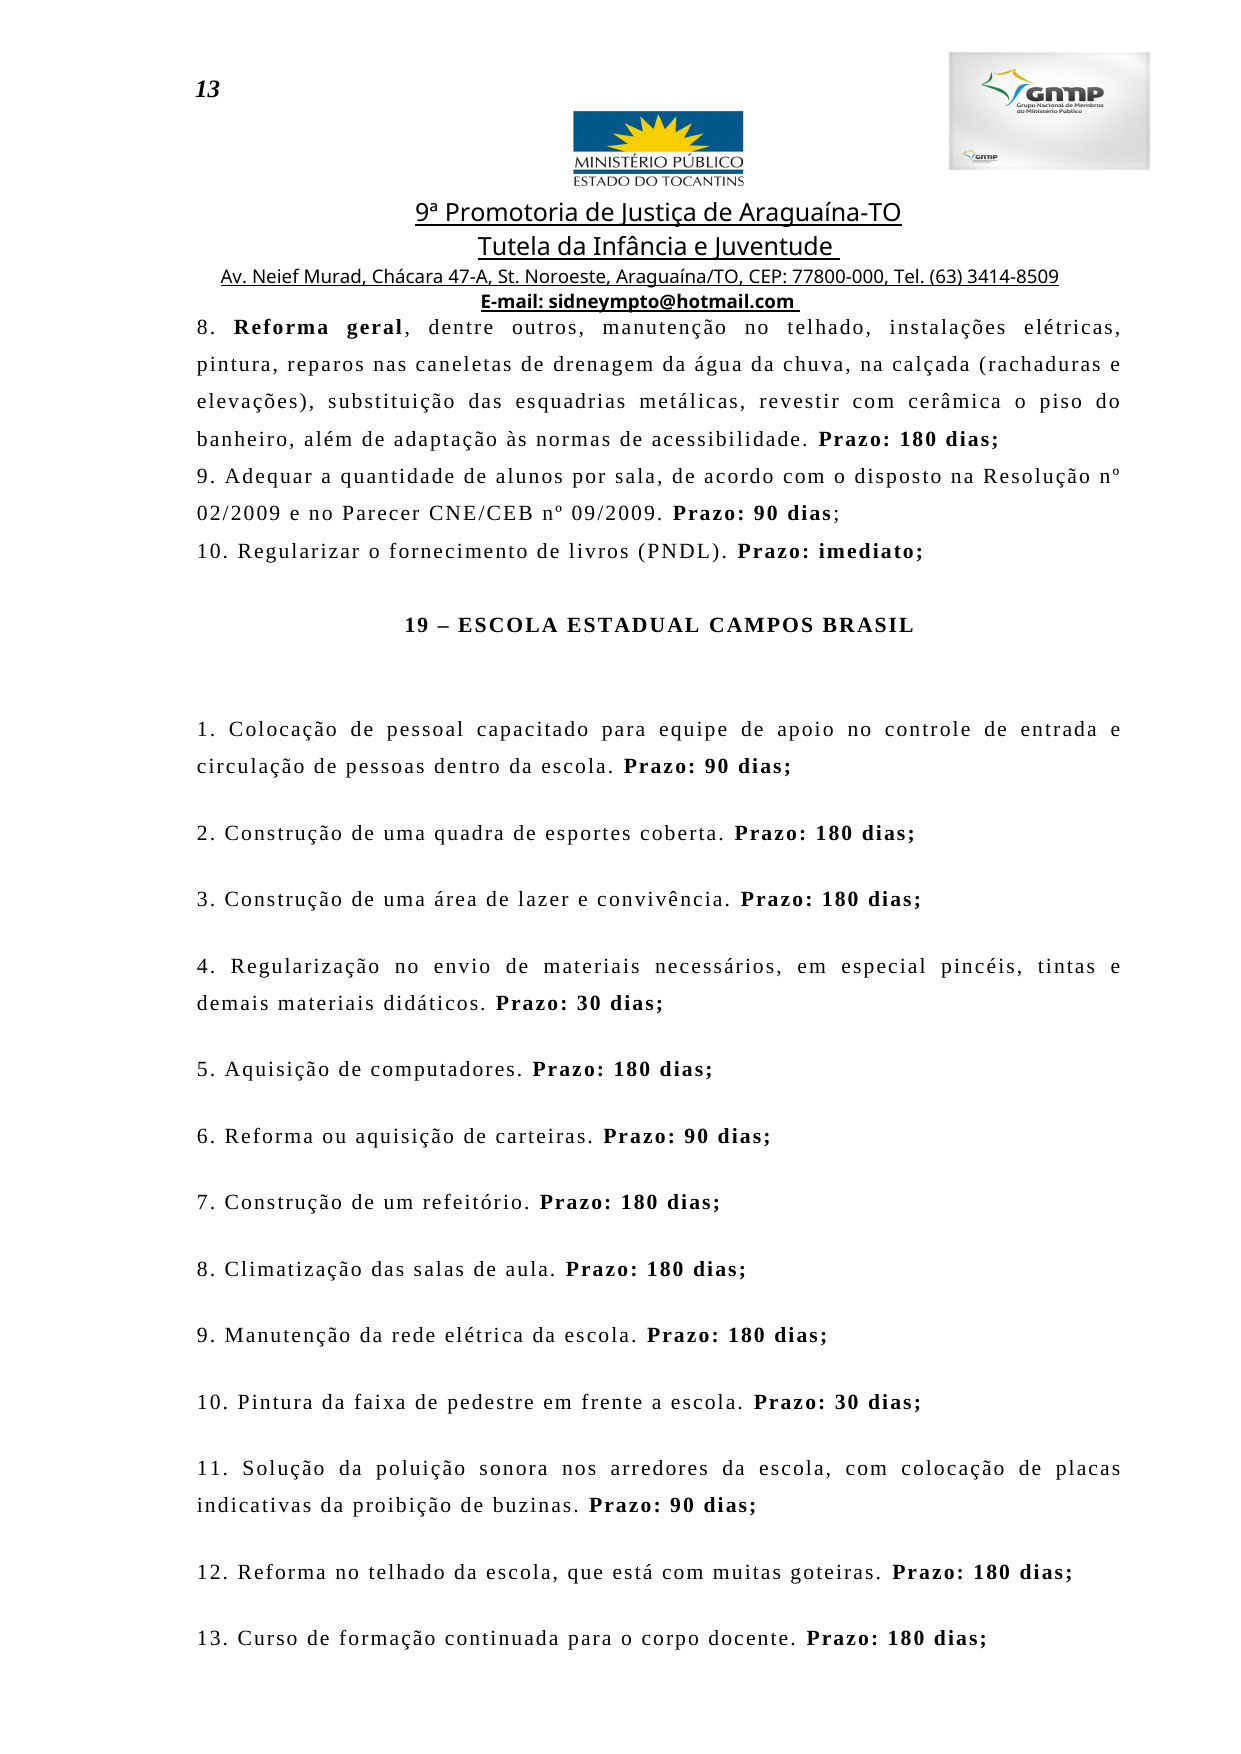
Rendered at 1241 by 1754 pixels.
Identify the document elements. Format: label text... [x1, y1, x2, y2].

text 9. Manutenção da rede elétrica da escola. Prazo: 180 dias; [197, 1322, 1122, 1347]
text 2. Construção de uma quadra de esportes coberta. Prazo: 180 dias; [197, 820, 1122, 845]
text 8. Reforma geral, dentre outros, manutenção no telhado, instalações elétricas, pintura, reparos nas caneletas de drenagem da água da chuva, na calçada (rachaduras e elevações), substituição das esquadrias metálicas, revestir com cerâmica o piso do banheiro, além de adaptação às normas de acessibilidade. Prazo: 180 dias; [197, 314, 1122, 451]
text 5. Aquisição de computadores. Prazo: 180 dias; [197, 1057, 1122, 1081]
text 6. Reforma ou aquisição de carteiras. Prazo: 90 dias; [197, 1123, 1122, 1148]
text 10. Pintura da faixa de pedestre em frente a escola. Prazo: 30 dias; [197, 1389, 1122, 1414]
text 19 – ESCOLA ESTADUAL CAMPOS BRASIL [197, 612, 1122, 637]
text 4. Regularização no envio de materiais necessários, em especial pincéis, tintas e demais materiais didáticos. Prazo: 30 dias; [197, 953, 1122, 1015]
text 13. Curso de formação continuada para o corpo docente. Prazo: 180 dias; [197, 1626, 1122, 1650]
picture [573, 111, 744, 186]
text 9. Adequar a quantidade de alunos por sala, de acordo com o disposto na Resolução nº 02/2009 e no Parecer CNE/CEB nº 09/2009. Prazo: 90 dias; [197, 463, 1122, 525]
text 3. Construção de uma área de lazer e convivência. Prazo: 180 dias; [197, 886, 1122, 911]
text 10. Regularizar o fornecimento de livros (PNDL). Prazo: imediato; [197, 538, 1122, 563]
text 8. Climatização das salas de aula. Prazo: 180 dias; [197, 1256, 1122, 1281]
text 11. Solução da poluição sonora nos arredores da escola, com colocação de placas indicativas da proibição de buzinas. Prazo: 90 dias; [197, 1455, 1122, 1517]
text 7. Construção de um refeitório. Prazo: 180 dias; [197, 1189, 1122, 1214]
picture [948, 52, 1150, 170]
text 12. Reforma no telhado da escola, que está com muitas goteiras. Prazo: 180 dias; [197, 1559, 1122, 1584]
text 1. Colocação de pessoal capacitado para equipe de apoio no controle de entrada e circulação de pessoas dentro da escola. Prazo: 90 dias; [197, 716, 1122, 778]
